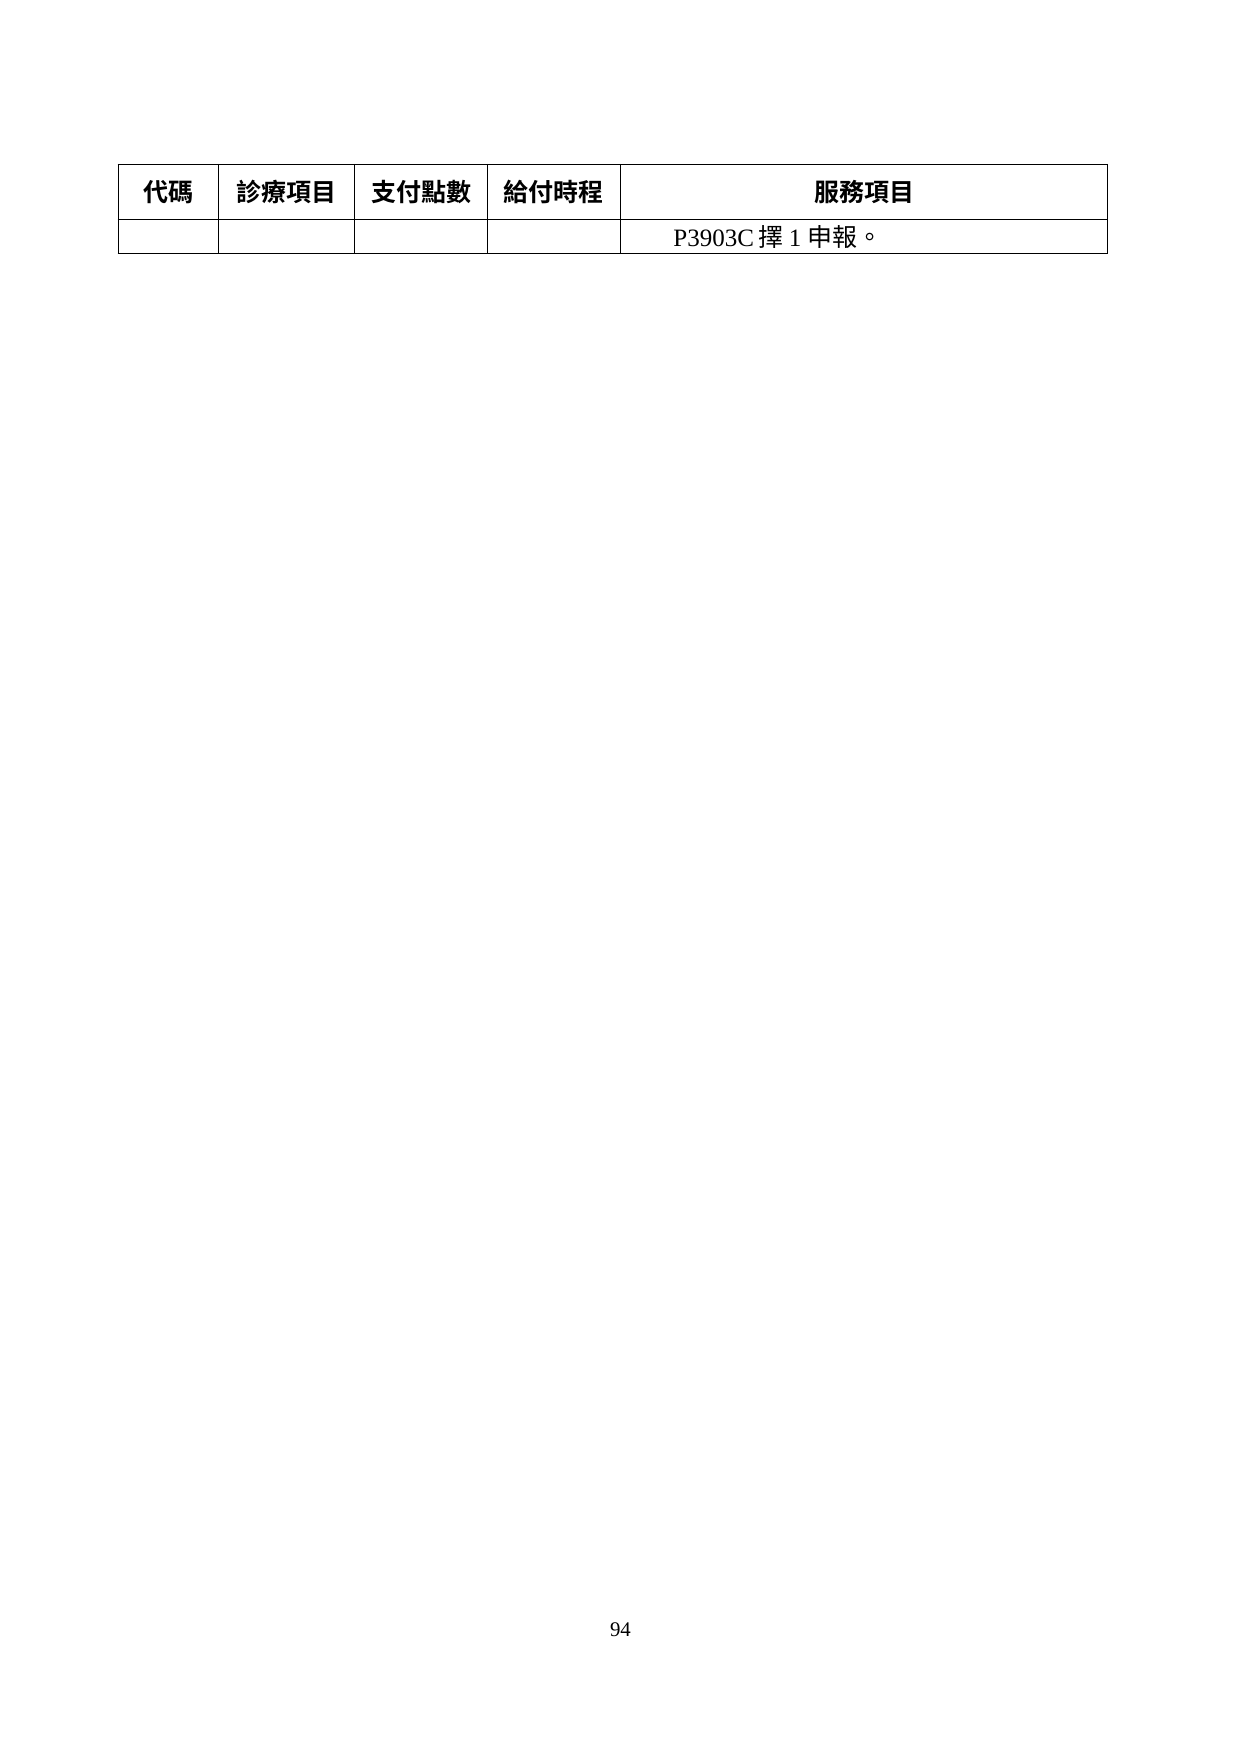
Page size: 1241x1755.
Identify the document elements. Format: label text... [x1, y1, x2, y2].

table_cell [219, 220, 354, 253]
table_header 代碼 [119, 165, 218, 219]
table_cell [119, 220, 218, 253]
table_header 服務項目 [621, 165, 1107, 219]
table_cell [355, 220, 487, 253]
table_header 支付點數 [355, 165, 487, 219]
table_cell P3903C擇1 申報。 [621, 220, 1107, 253]
table_header 診療項目 [219, 165, 354, 219]
table_cell [488, 220, 620, 253]
table_header 給付時程 [488, 165, 620, 219]
